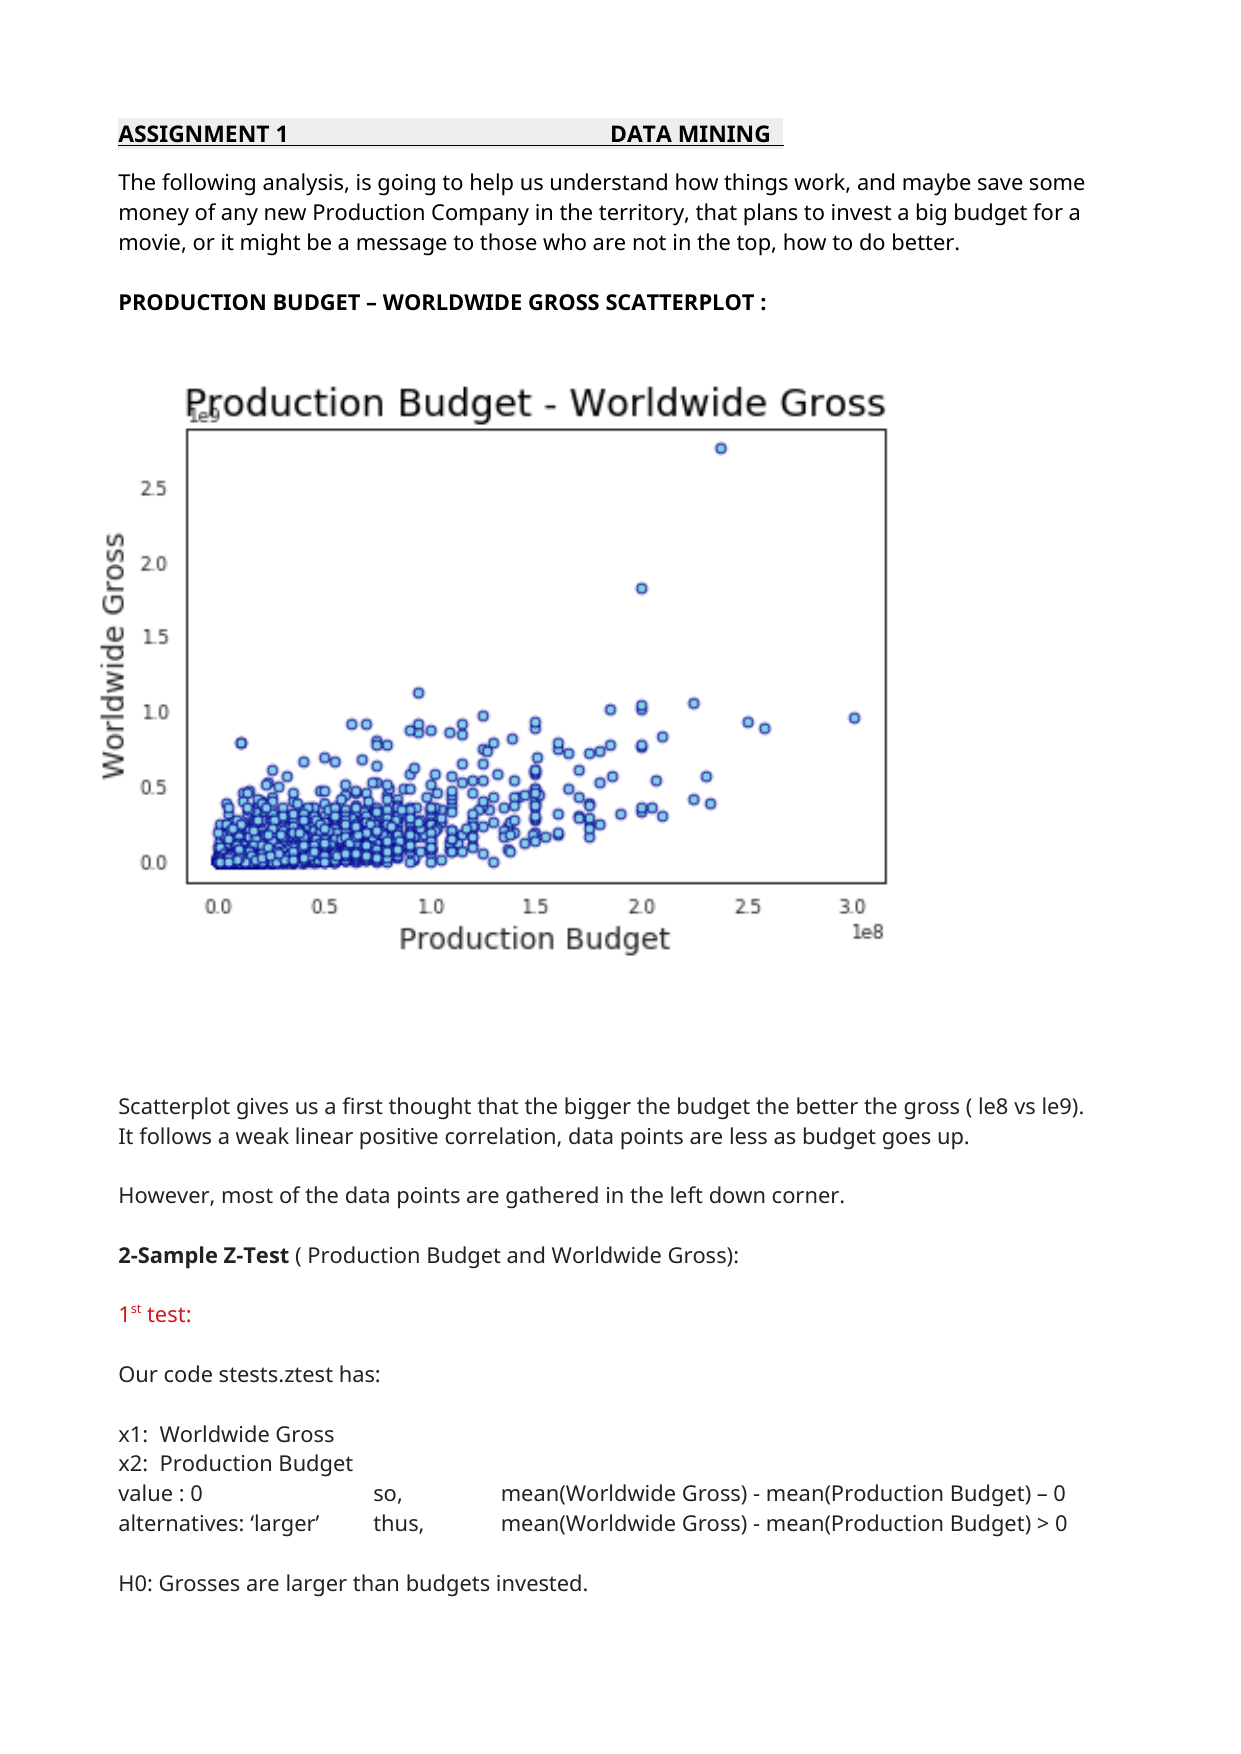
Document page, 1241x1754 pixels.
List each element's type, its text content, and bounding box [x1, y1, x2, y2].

text It follows a weak linear positive correlation, data points are less as budget goes up. [118, 1121, 1122, 1151]
text H0: Grosses are larger than budgets invested. [118, 1568, 1122, 1597]
text value : 0 so, mean(Worldwide Gross) - mean(Production Budget) – 0 [118, 1478, 1122, 1508]
text alternatives: ‘larger’ thus, mean(Worldwide Gross) - mean(Production Budget) > 0 [118, 1508, 1122, 1538]
text Scatterplot gives us a first thought that the bigger the budget the better the gross ( le8 vs le9). [118, 1091, 1122, 1121]
text 1st test: [118, 1299, 1122, 1329]
text x1: Worldwide Gross [118, 1419, 1122, 1448]
text However, most of the data points are gathered in the left down corner. [118, 1180, 1122, 1210]
text Our code stests.ztest has: [118, 1359, 1122, 1389]
text 2-Sample Z-Test ( Production Budget and Worldwide Gross): [118, 1240, 1122, 1270]
picture [74, 357, 975, 958]
text x2: Production Budget [118, 1448, 1122, 1478]
text The following analysis, is going to help us understand how things work, and maybe save some money of any new Production Company in the territory, that plans to invest a big budget for a movie, or it might be a message to those who are not in the top, how to do better. [118, 167, 1122, 257]
text PRODUCTION BUDGET – WORLDWIDE GROSS SCATTERPLOT : [118, 287, 1122, 316]
